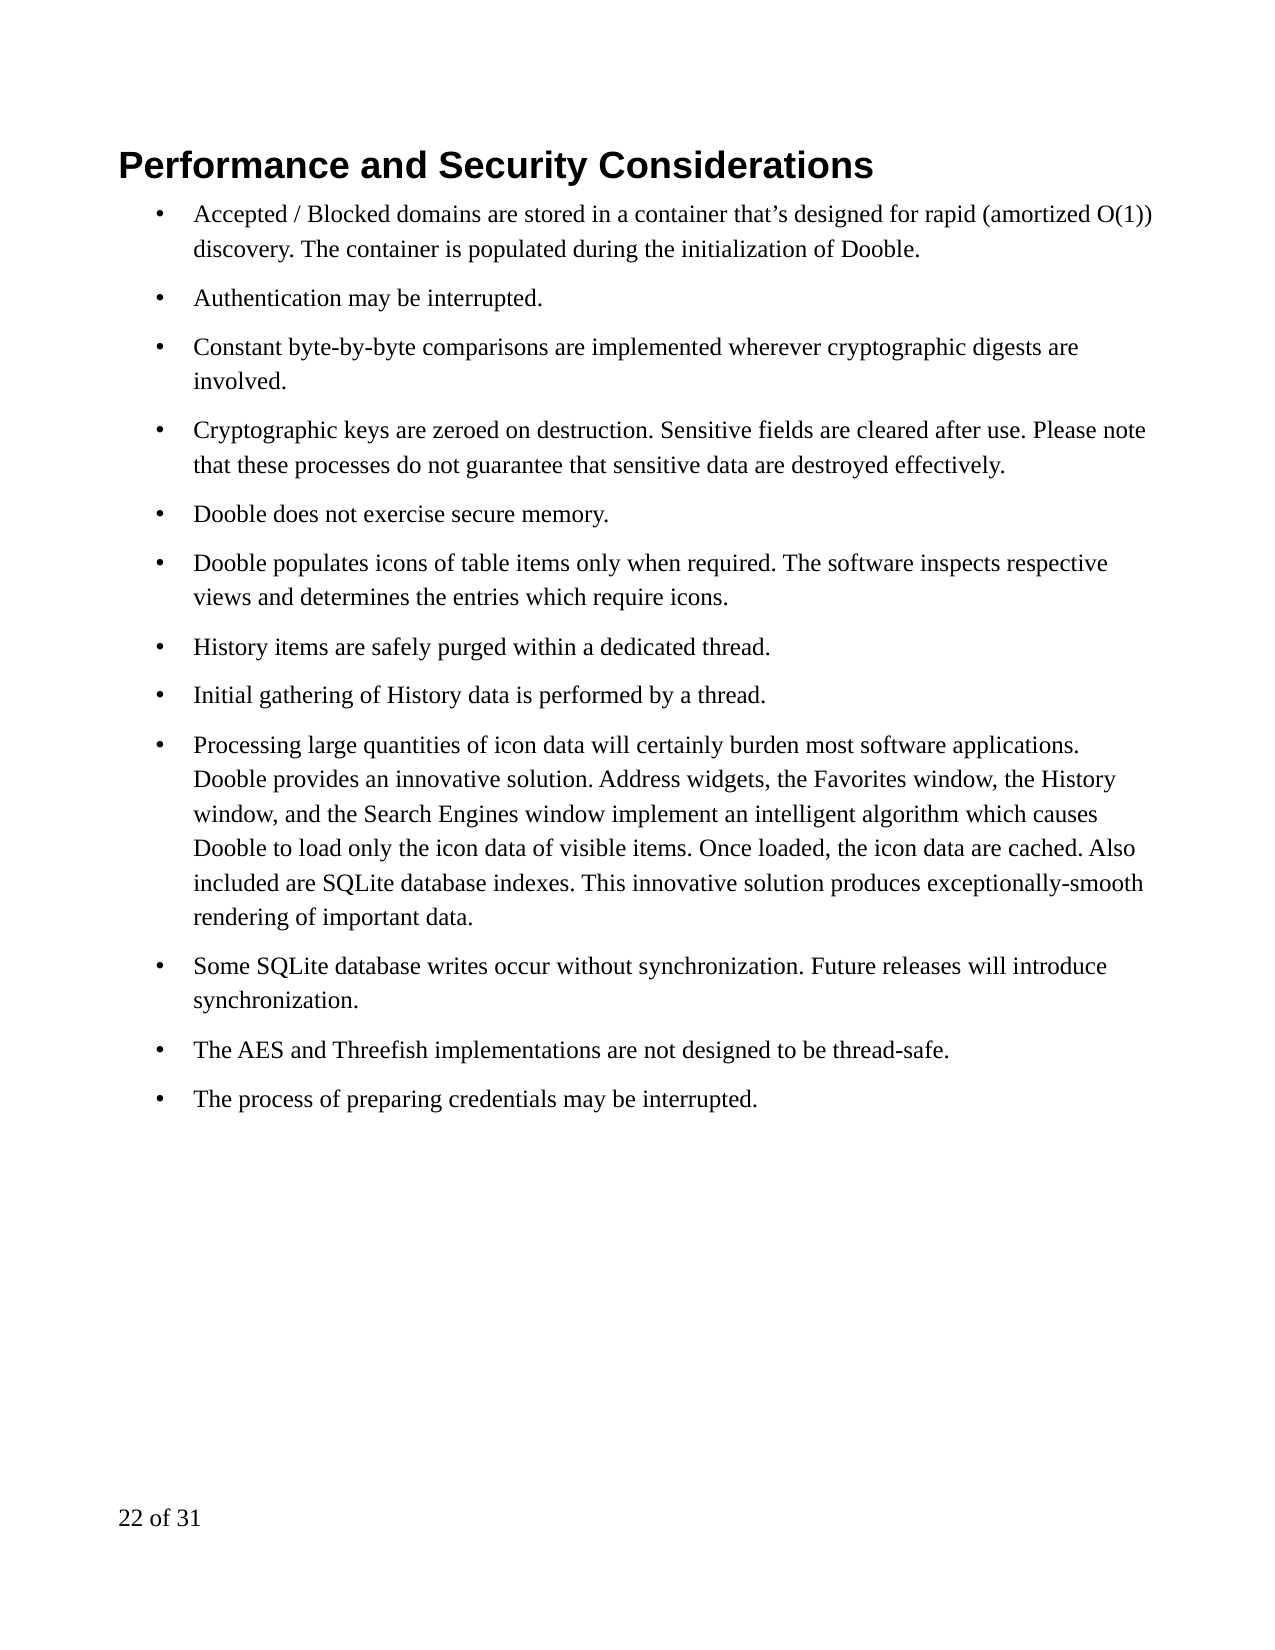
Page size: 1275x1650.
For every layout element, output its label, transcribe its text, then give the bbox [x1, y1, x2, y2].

list Cryptographic keys are zeroed on destruction. Sensitive fields are cleared after use. Please note that these processes do not guarantee that sensitive data are destroyed effectively. [156, 415, 1157, 479]
list Accepted / Blocked domains are stored in a container that’s designed for rapid (amortized O(1)) discovery. The container is populated during the initialization of Dooble. [156, 199, 1157, 262]
list Constant byte-by-byte comparisons are implemented wherever cryptographic digests are involved. [156, 332, 1157, 395]
list The AES and Threefish implementations are not designed to be thread-safe. [156, 1035, 1157, 1063]
list History items are safely purged within a dedicated thread. [156, 632, 1157, 660]
subtitle Performance and Security Considerations [118, 143, 1157, 187]
list The process of preparing credentials may be interrupted. [156, 1084, 1157, 1112]
list Initial gathering of History data is performed by a thread. [156, 681, 1157, 709]
list Some SQLite database writes occur without synchronization. Future releases will introduce synchronization. [156, 951, 1157, 1014]
list Authentication may be interrupted. [156, 283, 1157, 312]
list Dooble populates icons of table items only when required. The software inspects respective views and determines the entries which require icons. [156, 548, 1157, 611]
list Dooble does not exercise secure memory. [156, 499, 1157, 528]
list Processing large quantities of icon data will certainly burden most software applications. Dooble provides an innovative solution. Address widgets, the Favorites window, the History window, and the Search Engines window implement an intelligent algorithm which causes Dooble to load only the icon data of visible items. Once loaded, the icon data are cached. Also included are SQLite database indexes. This innovative solution produces exceptionally-smooth rendering of important data. [156, 730, 1157, 931]
